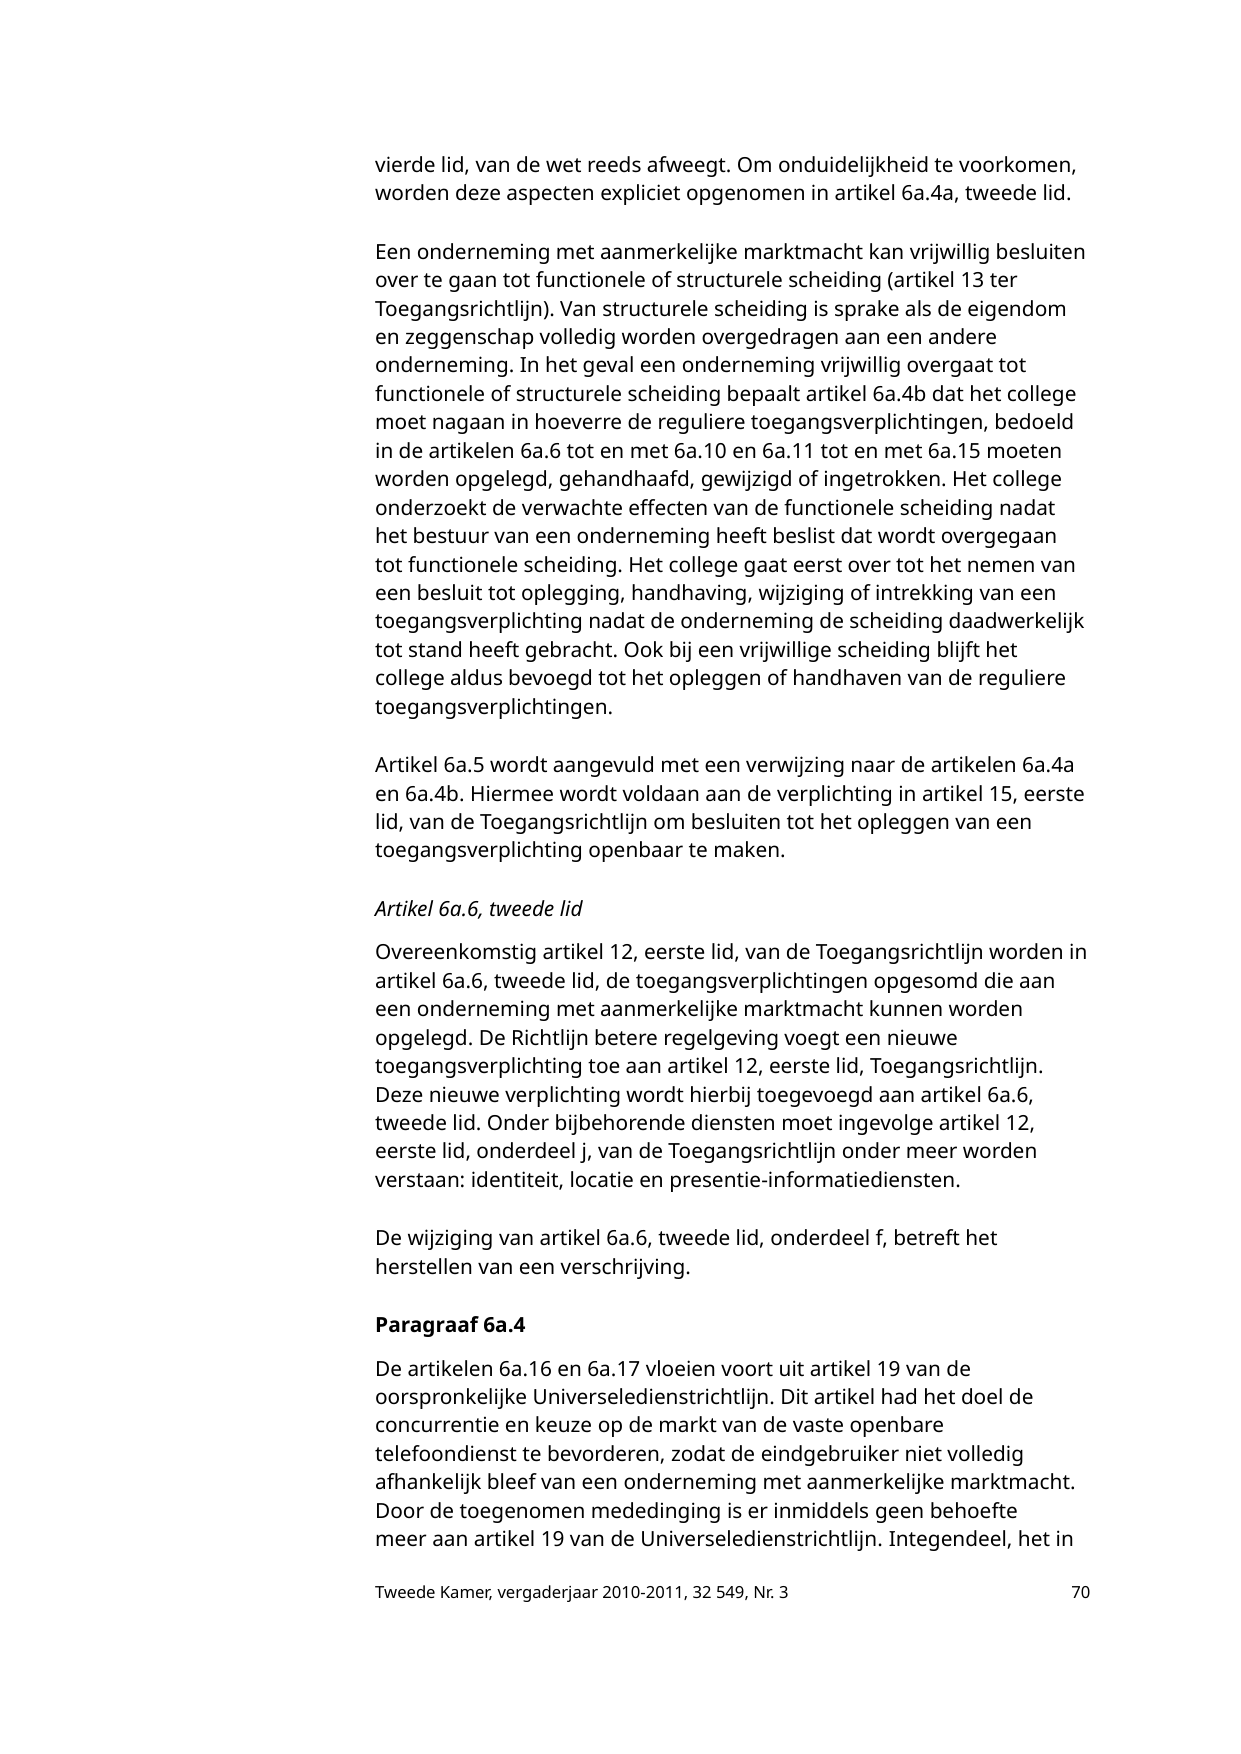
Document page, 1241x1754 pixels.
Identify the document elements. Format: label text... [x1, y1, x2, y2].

text vierde lid, van de wet reeds afweegt. Om onduidelijkheid te voorkomen, worden deze aspecten expliciet opgenomen in artikel 6a.4a, tweede lid. [375, 150, 1090, 207]
text Artikel 6a.6, tweede lid [375, 894, 1090, 922]
text Overeenkomstig artikel 12, eerste lid, van de Toegangsrichtlijn worden in artikel 6a.6, tweede lid, de toegangsverplichtingen opgesomd die aan een onderneming met aanmerkelijke marktmacht kunnen worden opgelegd. De Richtlijn betere regelgeving voegt een nieuwe toegangsverplichting toe aan artikel 12, eerste lid, Toegangsrichtlijn. Deze nieuwe verplichting wordt hierbij toegevoegd aan artikel 6a.6, tweede lid. Onder bijbehorende diensten moet ingevolge artikel 12, eerste lid, onderdeel j, van de Toegangsrichtlijn onder meer worden verstaan: identiteit, locatie en presentie-informatiediensten. [375, 937, 1090, 1193]
text Paragraaf 6a.4 [375, 1310, 1090, 1339]
text Een onderneming met aanmerkelijke marktmacht kan vrijwillig besluiten over te gaan tot functionele of structurele scheiding (artikel 13 ter Toegangsrichtlijn). Van structurele scheiding is sprake als de eigendom en zeggenschap volledig worden overgedragen aan een andere onderneming. In het geval een onderneming vrijwillig overgaat tot functionele of structurele scheiding bepaalt artikel 6a.4b dat het college moet nagaan in hoeverre de reguliere toegangsverplichtingen, bedoeld in de artikelen 6a.6 tot en met 6a.10 en 6a.11 tot en met 6a.15 moeten worden opgelegd, gehandhaafd, gewijzigd of ingetrokken. Het college onderzoekt de verwachte effecten van de functionele scheiding nadat het bestuur van een onderneming heeft beslist dat wordt overgegaan tot functionele scheiding. Het college gaat eerst over tot het nemen van een besluit tot oplegging, handhaving, wijziging of intrekking van een toegangsverplichting nadat de onderneming de scheiding daadwerkelijk tot stand heeft gebracht. Ook bij een vrijwillige scheiding blijft het college aldus bevoegd tot het opleggen of handhaven van de reguliere toegangsverplichtingen. [375, 237, 1090, 720]
text De artikelen 6a.16 en 6a.17 vloeien voort uit artikel 19 van de oorspronkelijke Universeledienstrichtlijn. Dit artikel had het doel de concurrentie en keuze op de markt van de vaste openbare telefoondienst te bevorderen, zodat de eindgebruiker niet volledig afhankelijk bleef van een onderneming met aanmerkelijke marktmacht. Door de toegenomen mededinging is er inmiddels geen behoefte meer aan artikel 19 van de Universeledienstrichtlijn. Integendeel, het in [375, 1354, 1090, 1553]
text De wijziging van artikel 6a.6, tweede lid, onderdeel f, betreft het herstellen van een verschrijving. [375, 1223, 1090, 1280]
text Artikel 6a.5 wordt aangevuld met een verwijzing naar de artikelen 6a.4a en 6a.4b. Hiermee wordt voldaan aan de verplichting in artikel 15, eerste lid, van de Toegangsrichtlijn om besluiten tot het opleggen van een toegangsverplichting openbaar te maken. [375, 750, 1090, 864]
